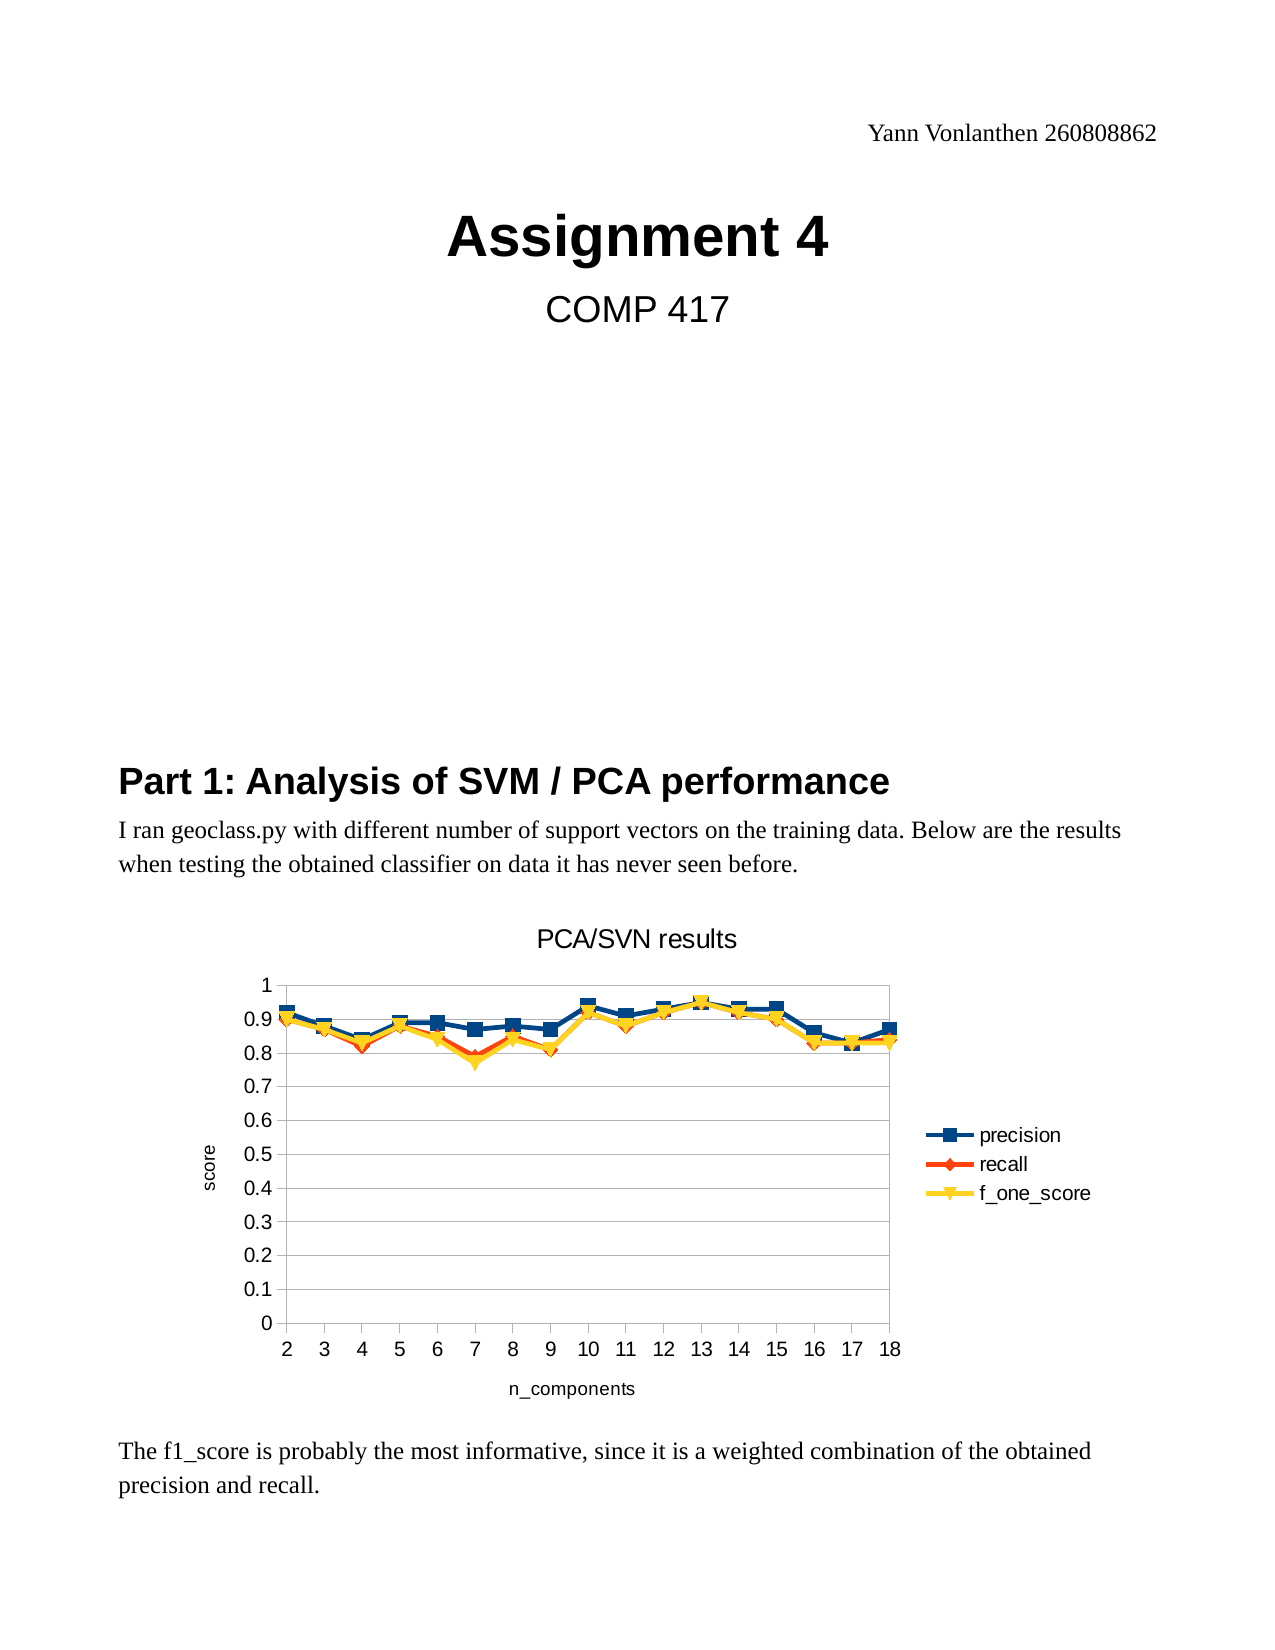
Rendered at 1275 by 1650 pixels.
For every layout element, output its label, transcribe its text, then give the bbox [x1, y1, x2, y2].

text The f1_score is probably the most informative, since it is a weighted combination of the obtained precision and recall. [118, 899, 1157, 1499]
subtitle COMP 417 [118, 288, 1157, 331]
title Assignment 4 [118, 202, 1157, 269]
subtitle Part 1: Analysis of SVM / PCA performance [118, 759, 1157, 803]
text I ran geoclass.py with different number of support vectors on the training data. Below are the results when testing the obtained classifier on data it has never seen before. [118, 815, 1157, 878]
